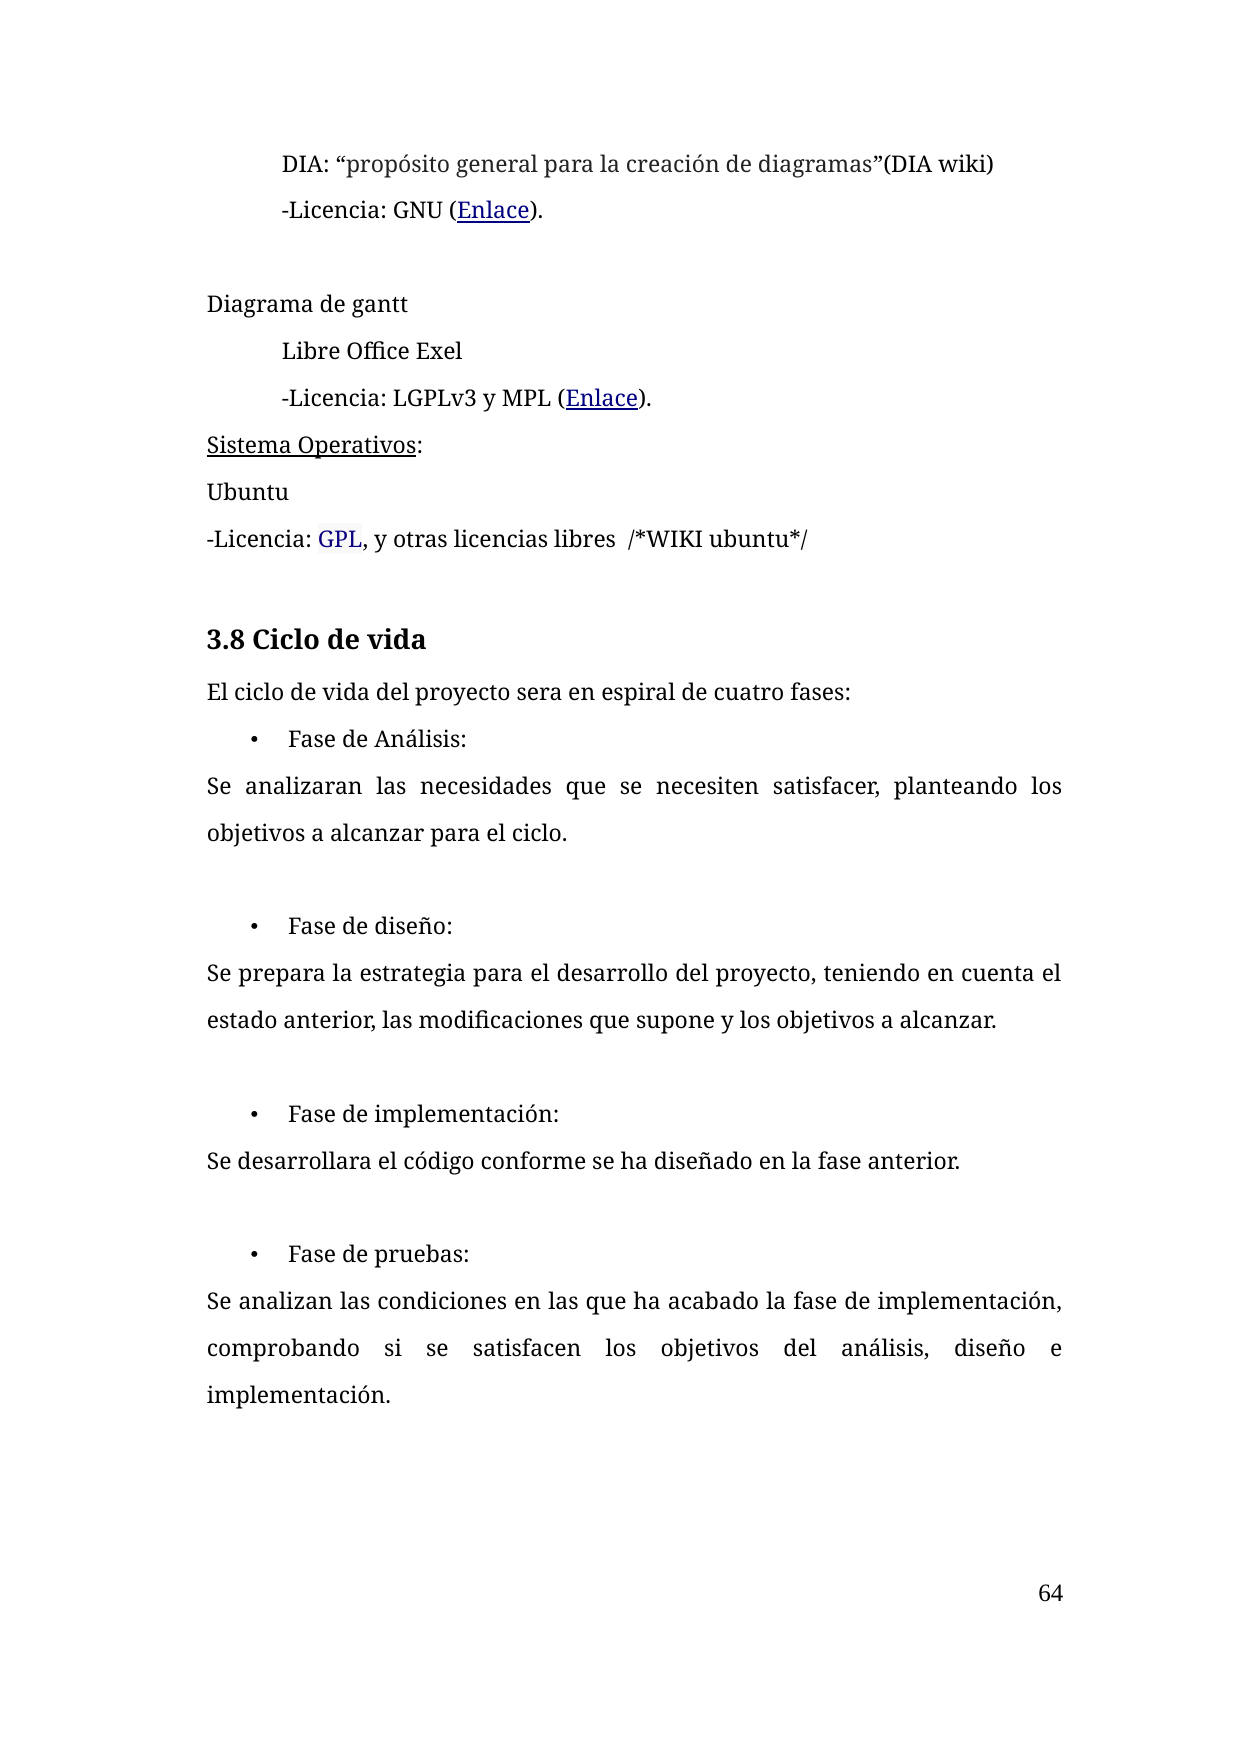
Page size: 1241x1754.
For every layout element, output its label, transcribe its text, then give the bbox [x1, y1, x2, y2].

text Sistema Operativos: [207, 429, 1063, 460]
text Se prepara la estrategia para el desarrollo del proyecto, teniendo en cuenta el estado anterior, las modificaciones que supone y los objetivos a alcanzar. [207, 957, 1063, 1035]
text Ubuntu [207, 476, 1063, 507]
text Se analizaran las necesidades que se necesiten satisfacer, planteando los objetivos a alcanzar para el ciclo. [207, 769, 1063, 848]
text El ciclo de vida del proyecto sera en espiral de cuatro fases: [207, 676, 1063, 707]
list Fase de diseño: [250, 910, 1063, 941]
text Se analizan las condiciones en las que ha acabado la fase de implementación, comprobando si se satisfacen los objetivos del análisis, diseño e implementación. [207, 1285, 1063, 1410]
text -Licencia: GNU (Enlace). [207, 194, 1063, 226]
list Fase de Análisis: [250, 723, 1063, 754]
list Fase de pruebas: [250, 1238, 1063, 1269]
text Libre Office Exel [207, 335, 1063, 366]
text -Licencia: GPL, y otras licencias libres /*WIKI ubuntu*/ [207, 523, 1063, 554]
text Se desarrollara el código conforme se ha diseñado en la fase anterior. [207, 1144, 1063, 1176]
text 3.8 Ciclo de vida [207, 621, 1063, 657]
text -Licencia: LGPLv3 y MPL (Enlace). [207, 382, 1063, 413]
list Fase de implementación: [250, 1098, 1063, 1129]
text Diagrama de gantt [207, 288, 1063, 319]
text DIA: “propósito general para la creación de diagramas”(DIA wiki) [207, 148, 1063, 179]
